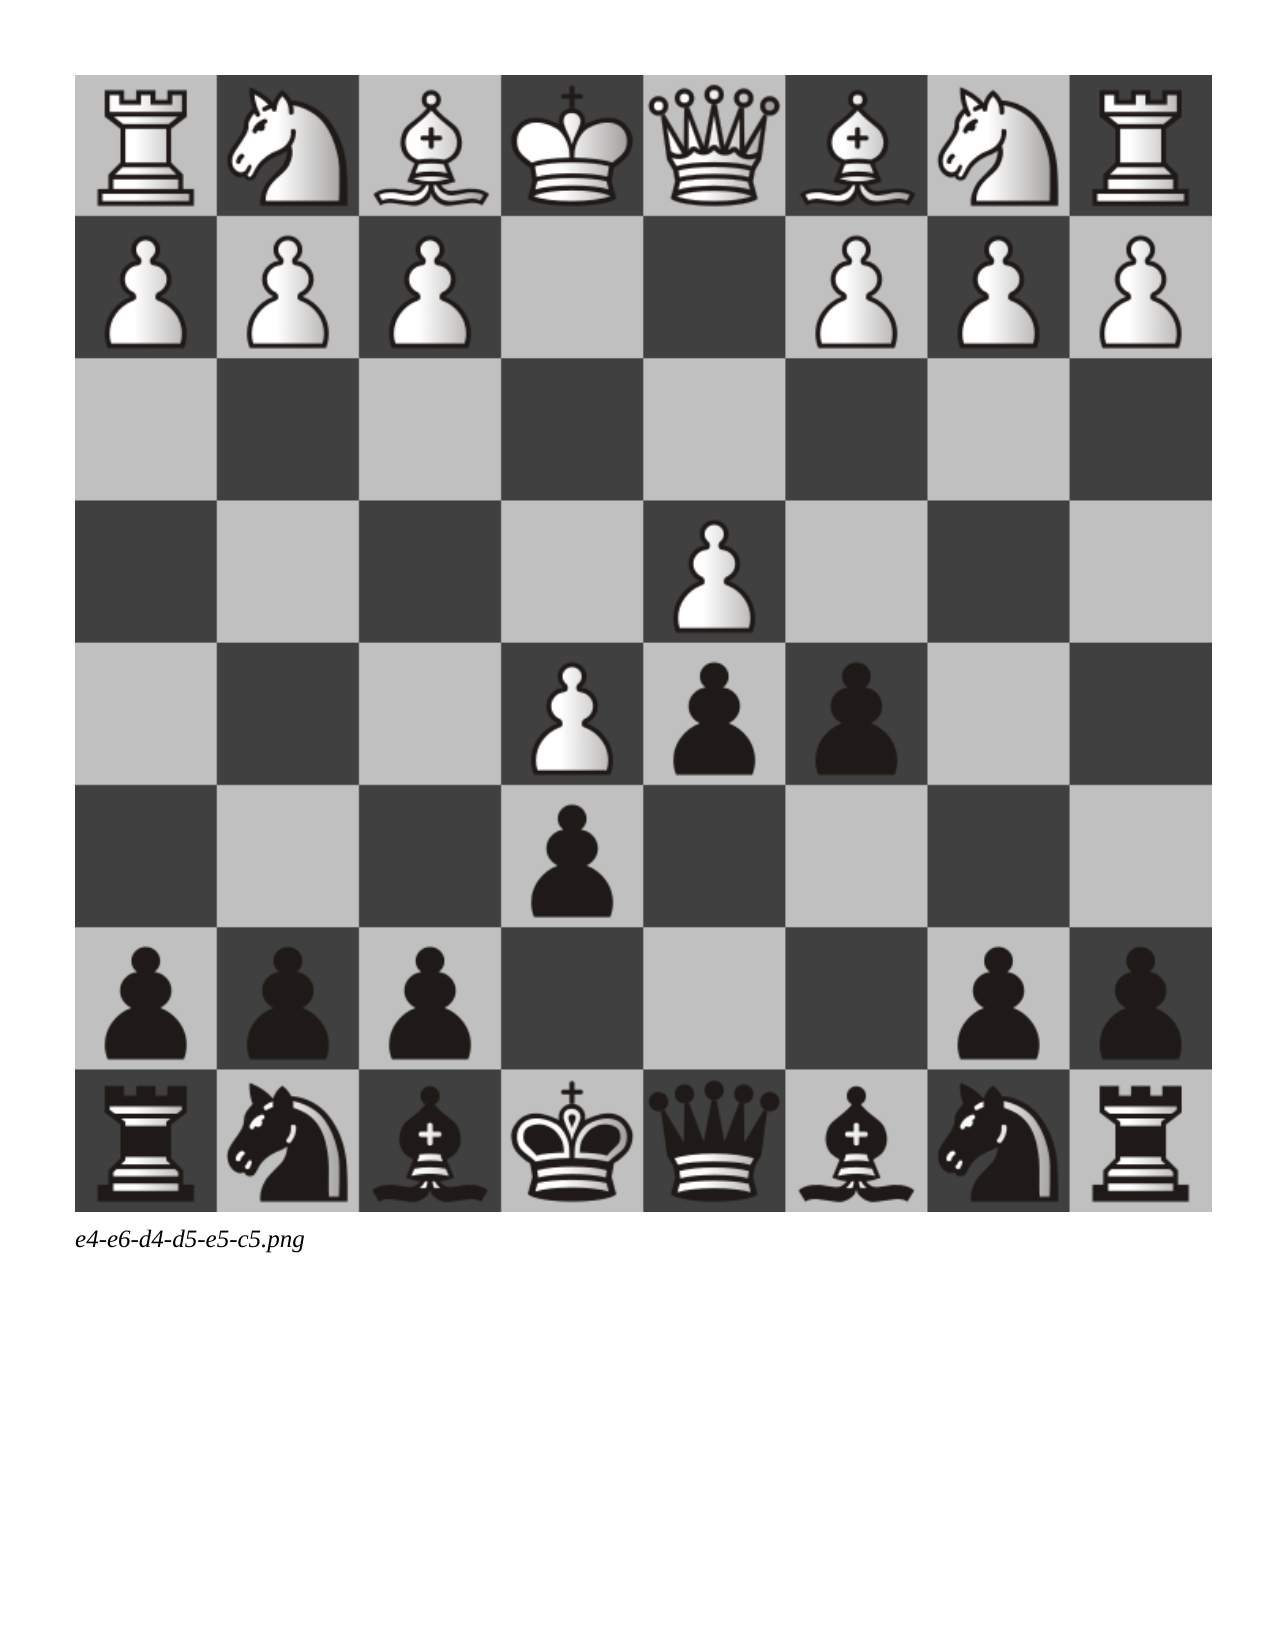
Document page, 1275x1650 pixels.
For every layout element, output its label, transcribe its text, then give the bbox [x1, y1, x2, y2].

picture [75, 75, 1212, 1212]
text e4-e6-d4-d5-e5-c5.png [75, 1224, 1200, 1253]
